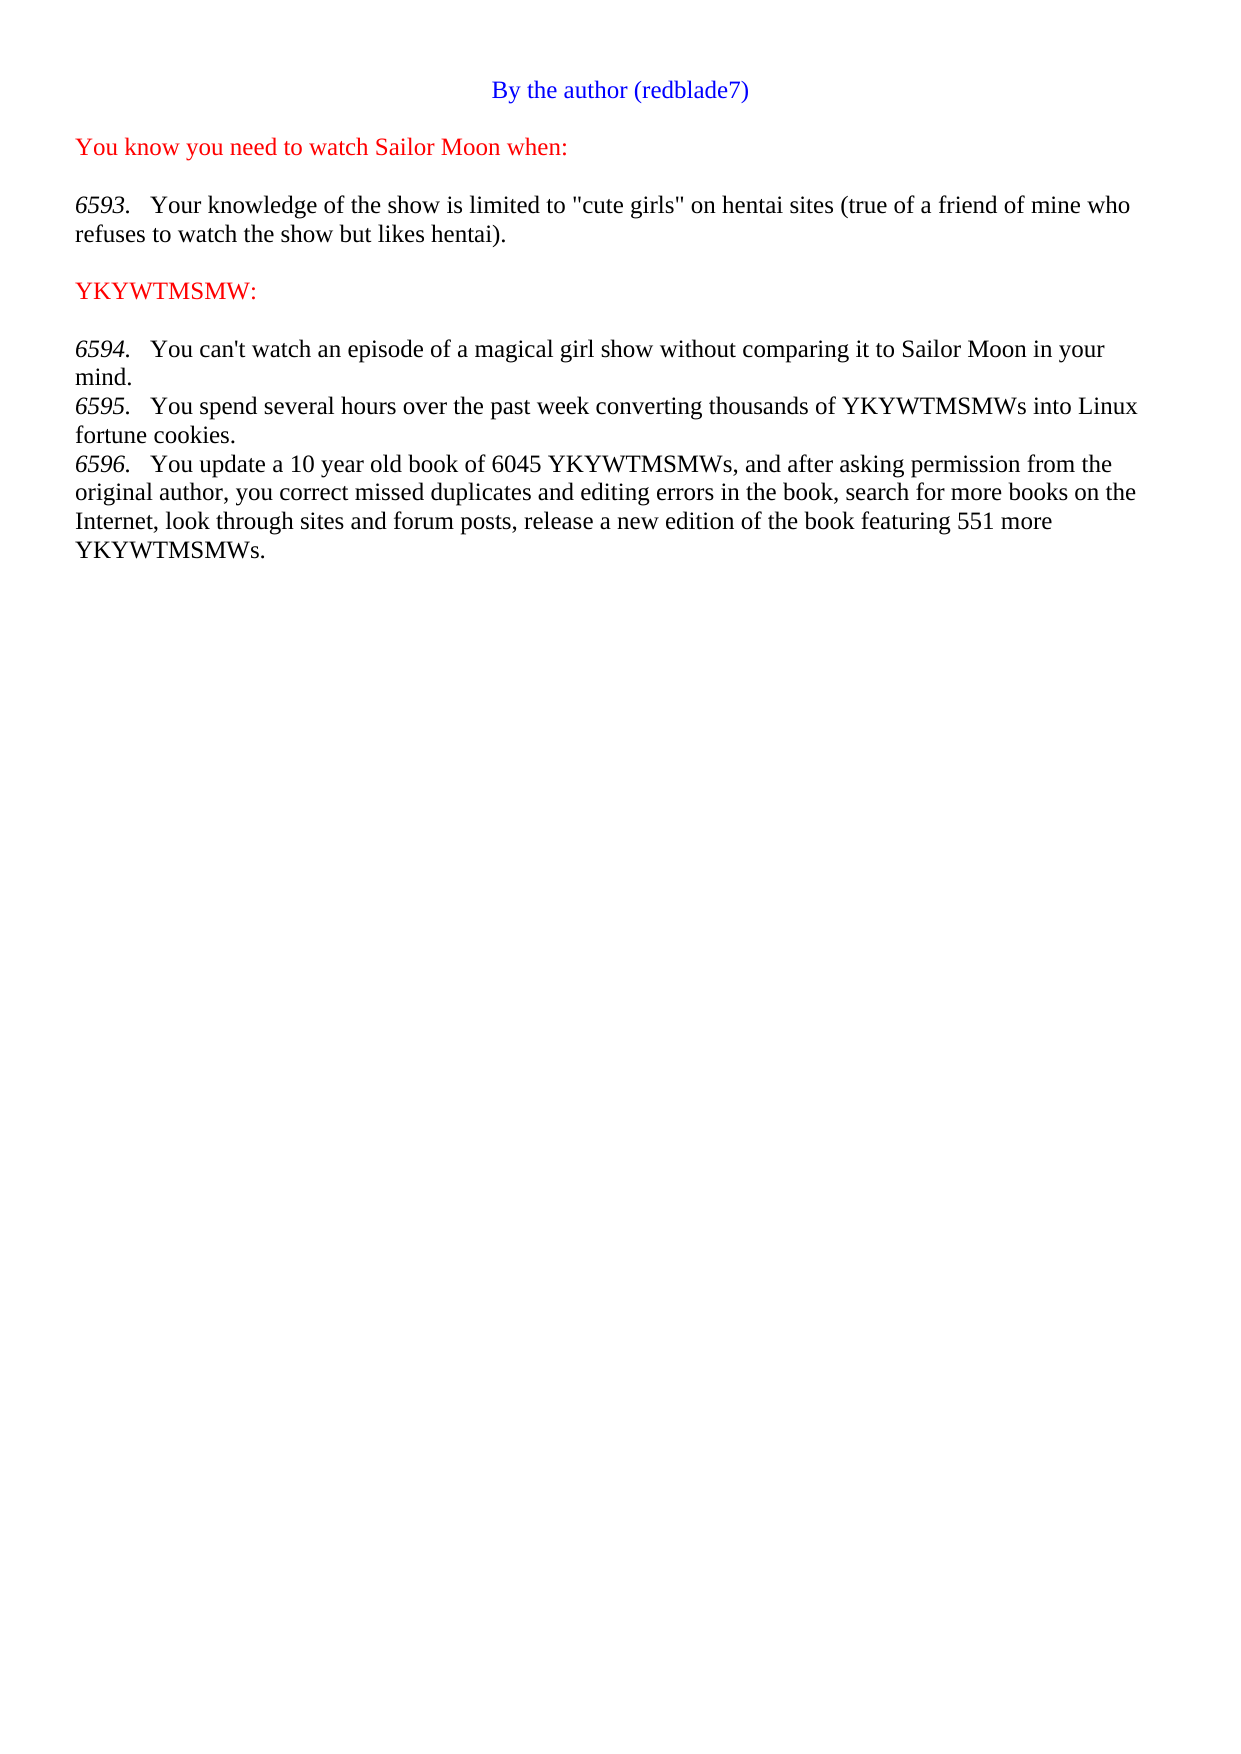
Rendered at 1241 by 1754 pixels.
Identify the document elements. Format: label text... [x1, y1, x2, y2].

list Your knowledge of the show is limited to "cute girls" on hentai sites (true of a friend of mine who refuses to watch the show but likes hentai). [75, 190, 1165, 247]
list You spend several hours over the past week converting thousands of YKYWTMSMWs into Linux fortune cookies. [75, 391, 1165, 449]
text By the author (redblade7) [75, 75, 1165, 104]
text You know you need to watch Sailor Moon when: [75, 104, 1165, 161]
list You can't watch an episode of a magical girl show without comparing it to Sailor Moon in your mind. [75, 334, 1165, 391]
list You update a 10 year old book of 6045 YKYWTMSMWs, and after asking permission from the original author, you correct missed duplicates and editing errors in the book, search for more books on the Internet, look through sites and forum posts, release a new edition of the book featuring 551 more YKYWTMSMWs. [75, 449, 1165, 564]
text YKYWTMSMW: [75, 276, 1165, 305]
